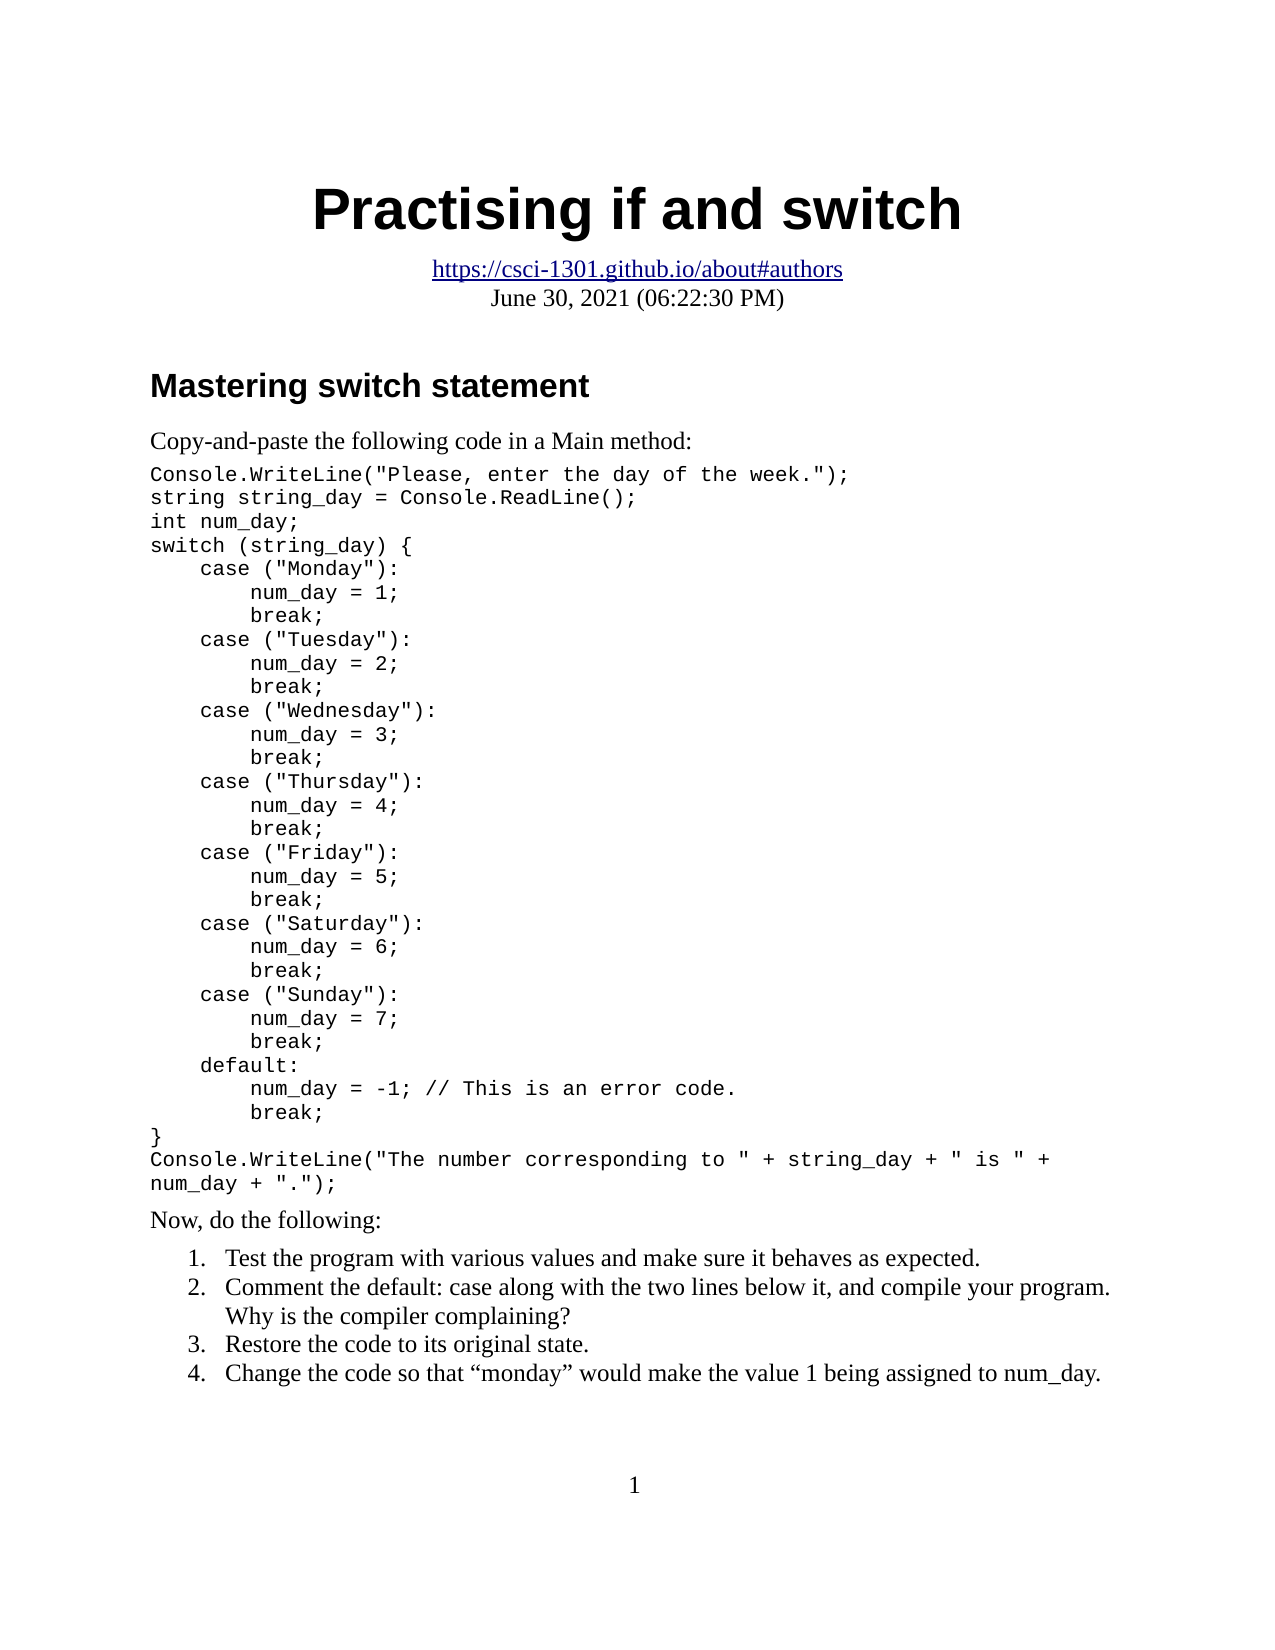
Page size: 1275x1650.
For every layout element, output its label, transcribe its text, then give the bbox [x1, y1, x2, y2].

text break; [150, 1102, 1125, 1126]
text default: [150, 1055, 1125, 1078]
text June 30, 2021 (06:22:30 PM) [150, 283, 1125, 312]
text num_day = 3; [150, 724, 1125, 747]
text num_day = 5; [150, 866, 1125, 889]
text break; [150, 1031, 1125, 1055]
list Change the code so that “monday” would make the value 1 being assigned to num_day. [187, 1358, 1125, 1387]
text Copy-and-paste the following code in a Main method: [150, 426, 1125, 455]
text break; [150, 747, 1125, 771]
list Test the program with various values and make sure it behaves as expected. [187, 1243, 1125, 1272]
text case ("Thursday"): [150, 771, 1125, 795]
text Console.WriteLine("Please, enter the day of the week."); [150, 464, 1125, 487]
text num_day = 2; [150, 653, 1125, 676]
text break; [150, 960, 1125, 984]
text Console.WriteLine("The number corresponding to " + string_day + " is " + num_day + "."); [150, 1149, 1125, 1197]
subtitle Mastering switch statement [150, 366, 1125, 404]
text case ("Sunday"): [150, 984, 1125, 1007]
list Comment the default: case along with the two lines below it, and compile your program. Why is the compiler complaining? [187, 1272, 1125, 1329]
title Practising if and switch [150, 175, 1125, 242]
text num_day = 7; [150, 1007, 1125, 1031]
text break; [150, 818, 1125, 842]
text num_day = -1; // This is an error code. [150, 1078, 1125, 1102]
text Now, do the following: [150, 1206, 1125, 1234]
text case ("Saturday"): [150, 913, 1125, 937]
text case ("Wednesday"): [150, 700, 1125, 724]
text string string_day = Console.ReadLine(); [150, 487, 1125, 511]
text switch (string_day) { [150, 534, 1125, 558]
text int num_day; [150, 511, 1125, 534]
text } [150, 1126, 1125, 1149]
text num_day = 4; [150, 795, 1125, 818]
text case ("Tuesday"): [150, 629, 1125, 653]
text num_day = 1; [150, 582, 1125, 606]
text case ("Friday"): [150, 842, 1125, 866]
list Restore the code to its original state. [187, 1329, 1125, 1358]
text https://csci-1301.github.io/about#authors [150, 254, 1125, 283]
text num_day = 6; [150, 937, 1125, 960]
text break; [150, 889, 1125, 913]
text break; [150, 606, 1125, 629]
text break; [150, 676, 1125, 700]
text case ("Monday"): [150, 558, 1125, 582]
